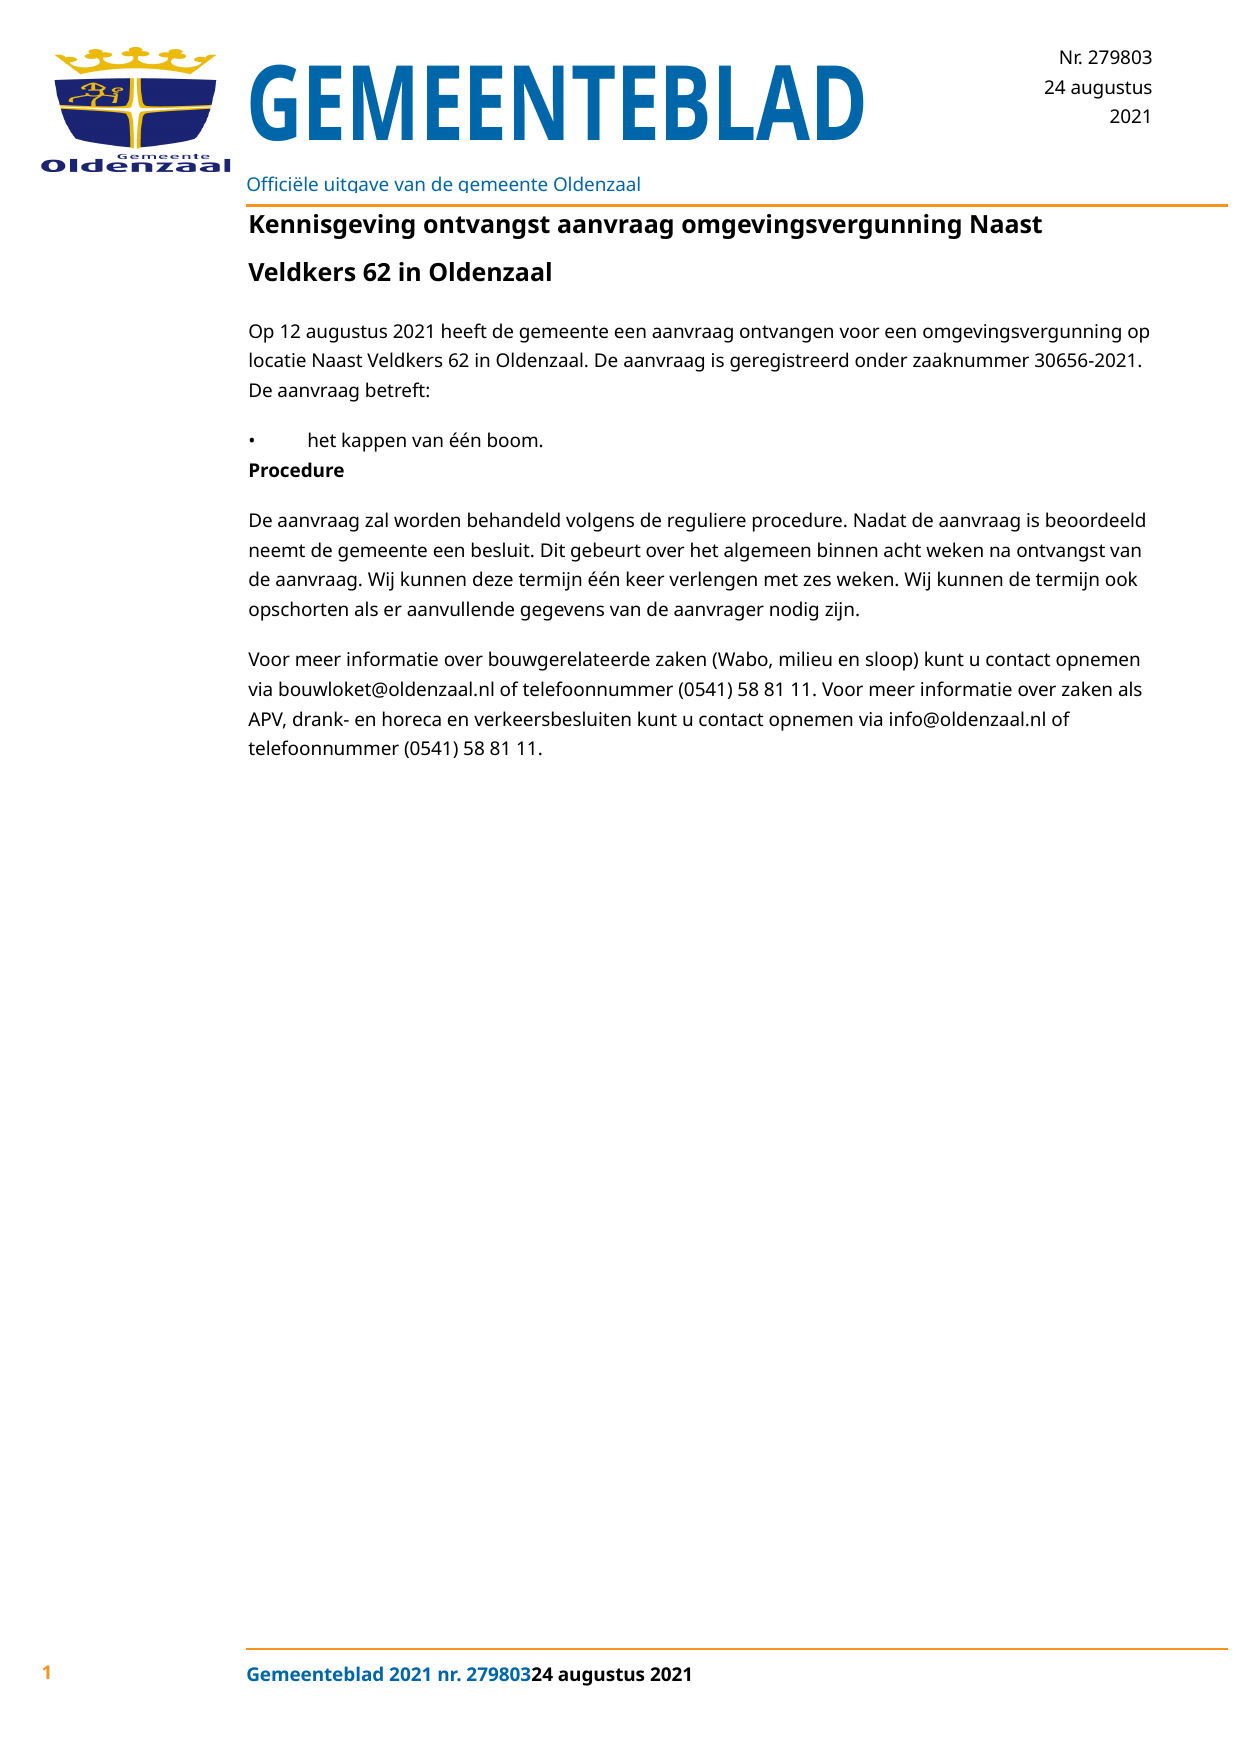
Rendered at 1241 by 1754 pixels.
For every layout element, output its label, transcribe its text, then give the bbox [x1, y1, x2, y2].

text De aanvraag zal worden behandeld volgens de reguliere procedure. Nadat de aanvraag is beoordeeld neemt de gemeente een besluit. Dit gebeurt over het algemeen binnen acht weken na ontvangst van de aanvraag. Wij kunnen deze termijn één keer verlengen met zes weken. Wij kunnen de termijn ook opschorten als er aanvullende gegevens van de aanvrager nodig zijn. [248, 507, 1152, 622]
text Voor meer informatie over bouwgerelateerde zaken (Wabo, milieu en sloop) kunt u contact opnemen via bouwloket@oldenzaal.nl of telefoonnummer (0541) 58 81 11. Voor meer informatie over zaken als APV, drank- en horeca en verkeersbesluiten kunt u contact opnemen via info@oldenzaal.nl of telefoonnummer (0541) 58 81 11. [248, 647, 1152, 761]
picture [41, 47, 231, 172]
list het kappen van één boom. [248, 427, 1152, 453]
text Op 12 augustus 2021 heeft de gemeente een aanvraag ontvangen voor een omgevingsvergunning op locatie Naast Veldkers 62 in Oldenzaal. De aanvraag is geregistreerd onder zaaknummer 30656-2021. De aanvraag betreft: [248, 318, 1152, 403]
text Kennisgeving ontvangst aanvraag omgevingsvergunning Naast Veldkers 62 in Oldenzaal [248, 207, 1152, 288]
text Procedure [248, 457, 1152, 483]
